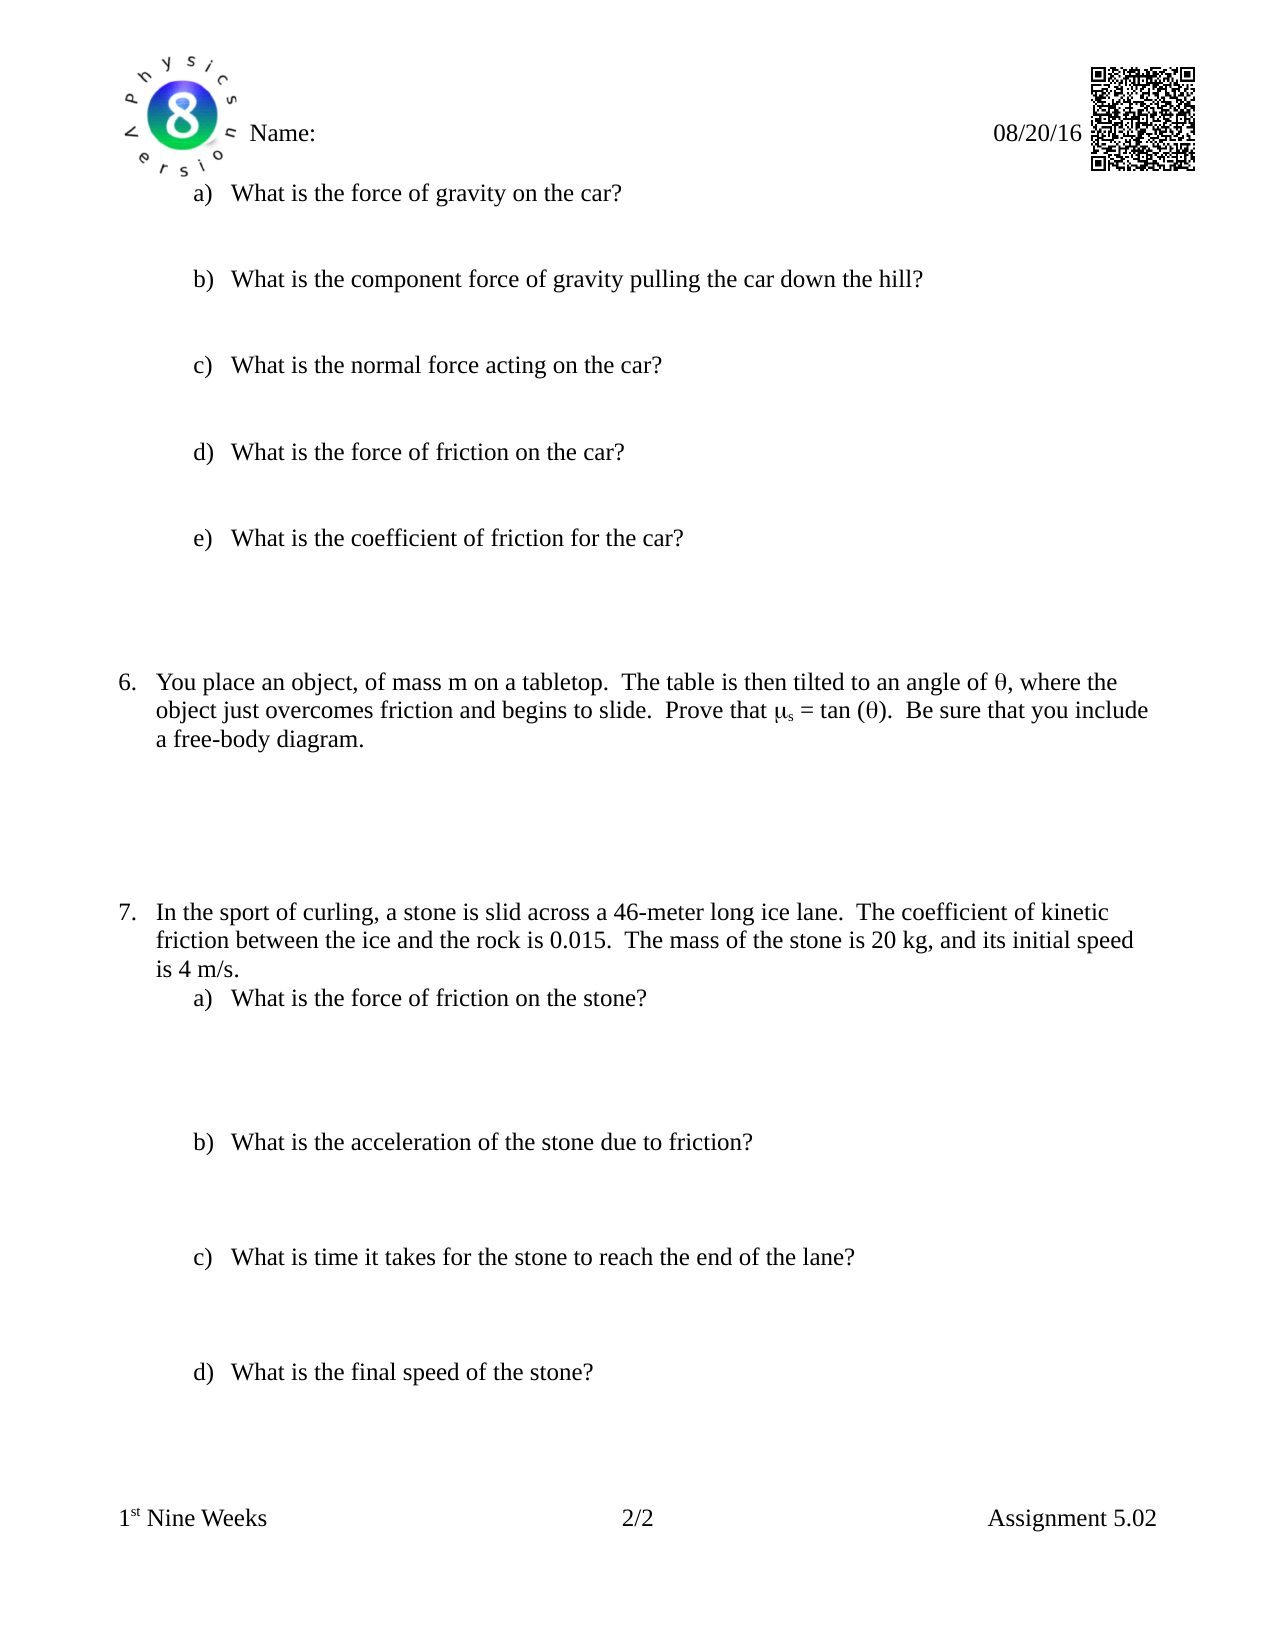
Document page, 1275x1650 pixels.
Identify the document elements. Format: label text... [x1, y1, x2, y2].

list What is the final speed of the stone? [193, 1357, 1157, 1386]
list What is the component force of gravity pulling the car down the hill? [193, 264, 1157, 293]
picture [1082, 58, 1203, 179]
list What is the normal force acting on the car? [193, 351, 1157, 379]
picture [124, 56, 237, 177]
list In the sport of curling, a stone is slid across a 46-meter long ice lane. The coefficient of kinetic friction between the ice and the rock is 0.015. The mass of the stone is 20 kg, and its initial speed is 4 m/s. [118, 897, 1157, 983]
list What is time it takes for the stone to reach the end of the lane? [193, 1242, 1157, 1271]
list What is the acceleration of the stone due to friction? [193, 1127, 1157, 1156]
list What is the coefficient of friction for the car? [193, 523, 1157, 552]
list You place an object, of mass m on a tabletop. The table is then tilted to an angle of q, where the object just overcomes friction and begins to slide. Prove that ms = tan (q). Be sure that you include a free-body diagram. [118, 667, 1157, 753]
list What is the force of friction on the car? [193, 437, 1157, 466]
list What is the force of friction on the stone? [193, 983, 1157, 1012]
list What is the force of gravity on the car? [193, 176, 1157, 207]
